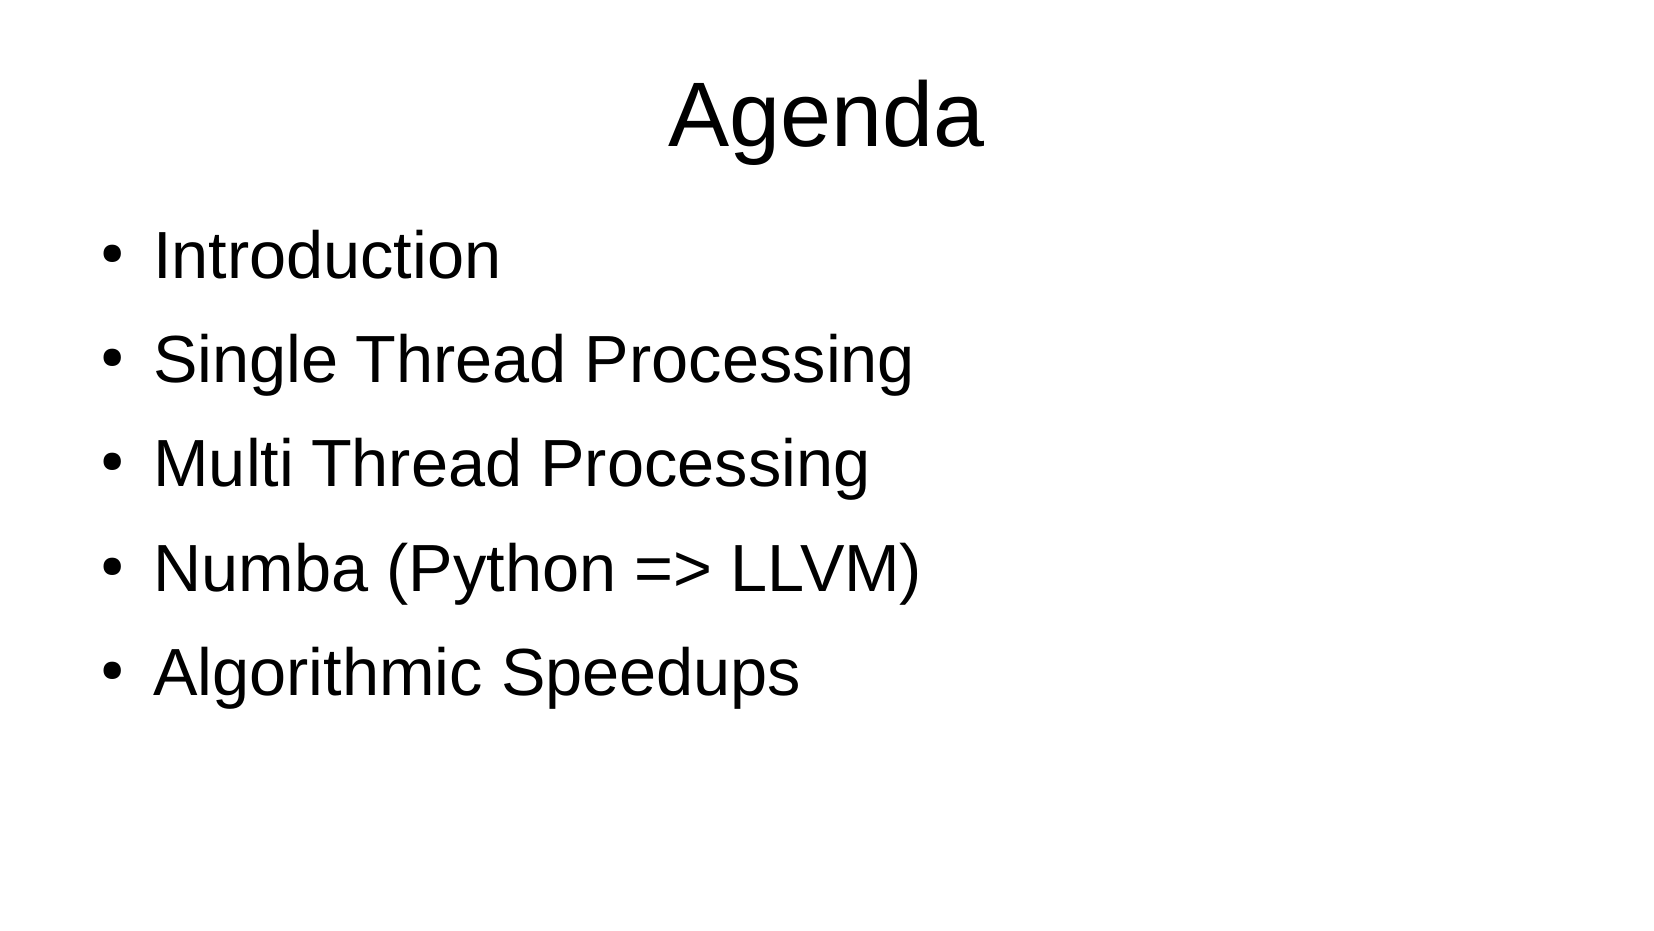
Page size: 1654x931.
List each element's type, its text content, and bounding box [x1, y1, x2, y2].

title Agenda [82, 37, 1571, 193]
list Introduction Single Thread Processing Multi Thread Processing Numba (Python => LLVM) Algorithmic Speedups [82, 217, 1571, 758]
